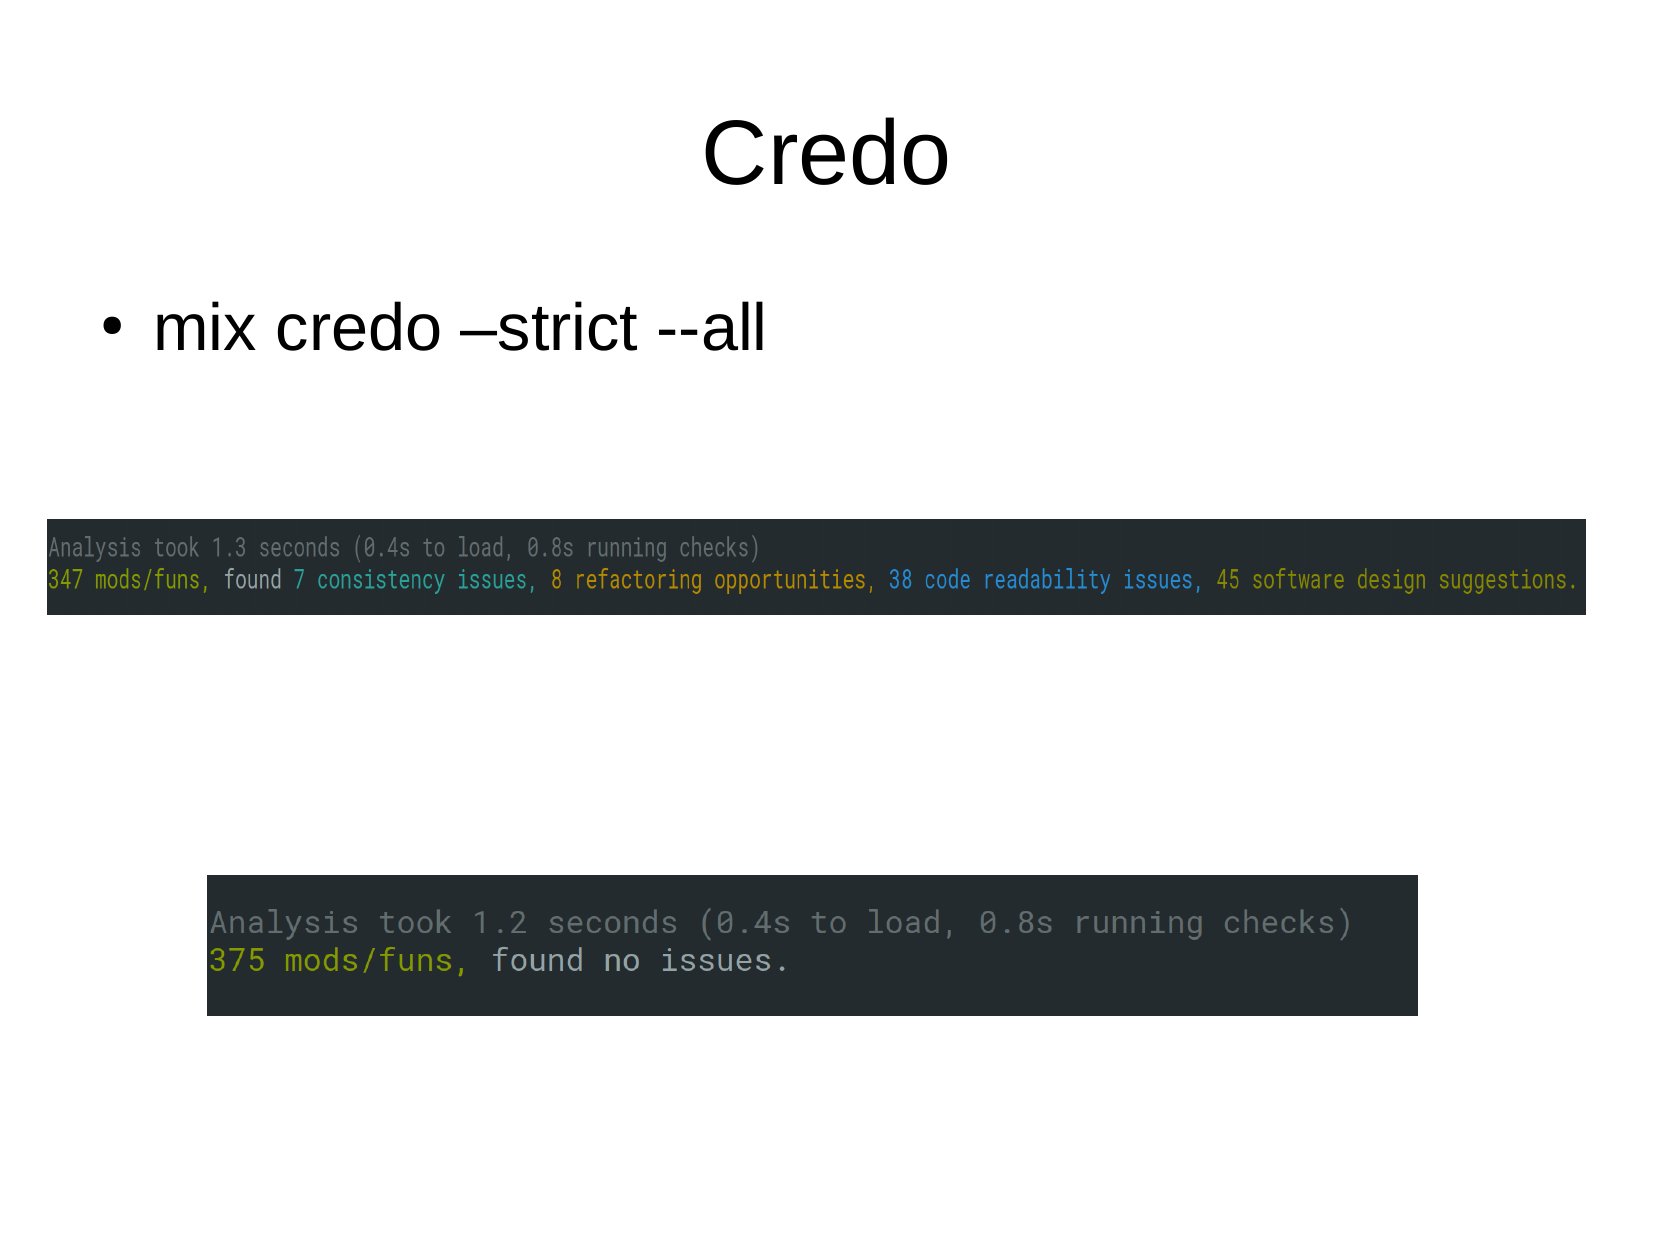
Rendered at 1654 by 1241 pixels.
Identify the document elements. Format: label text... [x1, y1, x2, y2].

picture [207, 875, 1418, 1016]
picture [47, 519, 1586, 615]
list mix credo –strict --all [82, 290, 1571, 519]
list mix credo –strict --all [82, 615, 1571, 1010]
title Credo [82, 49, 1571, 257]
